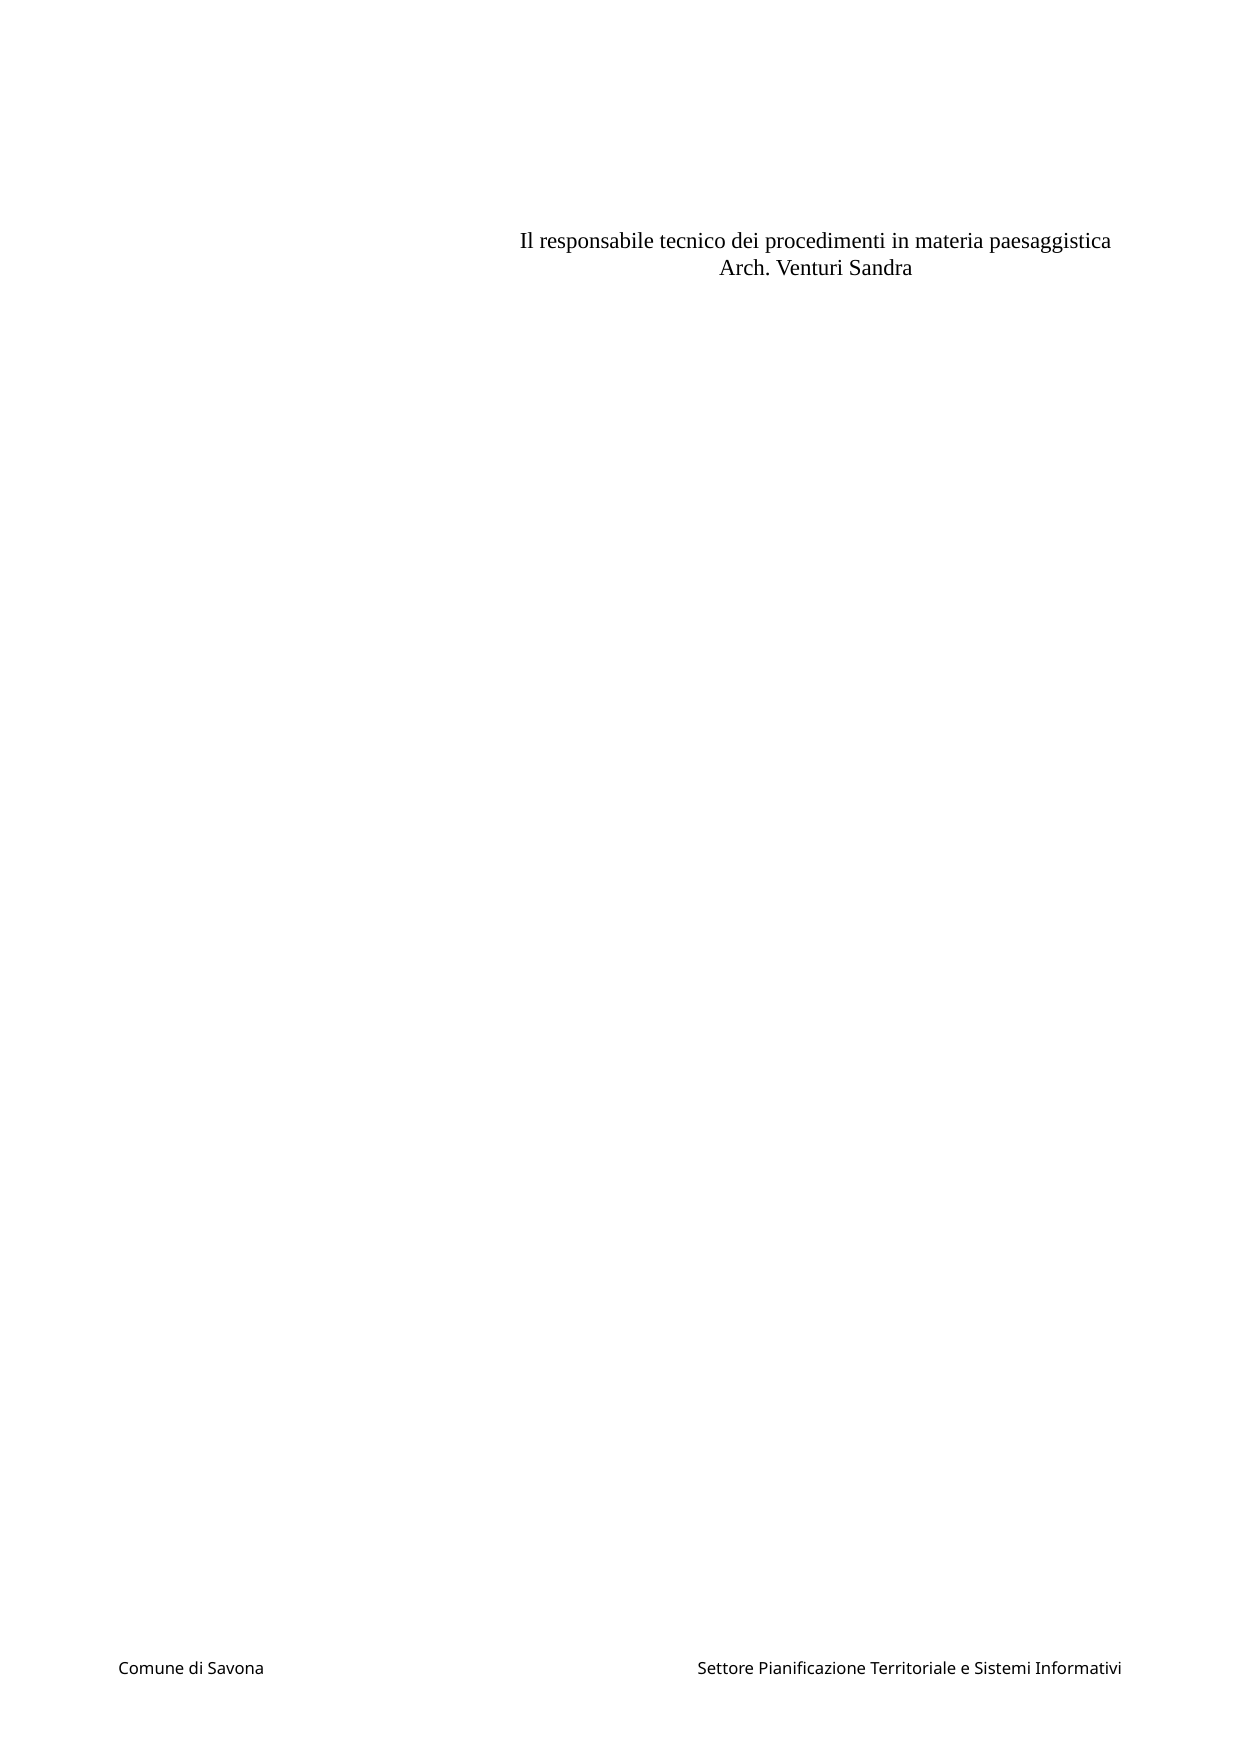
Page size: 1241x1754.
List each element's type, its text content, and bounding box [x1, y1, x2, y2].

table_cell [111, 228, 502, 280]
table_cell Il responsabile tecnico dei procedimenti in materia paesaggistica Arch. Venturi Sandra [502, 228, 1129, 280]
table_header [111, 203, 502, 228]
table_header [502, 203, 1129, 228]
